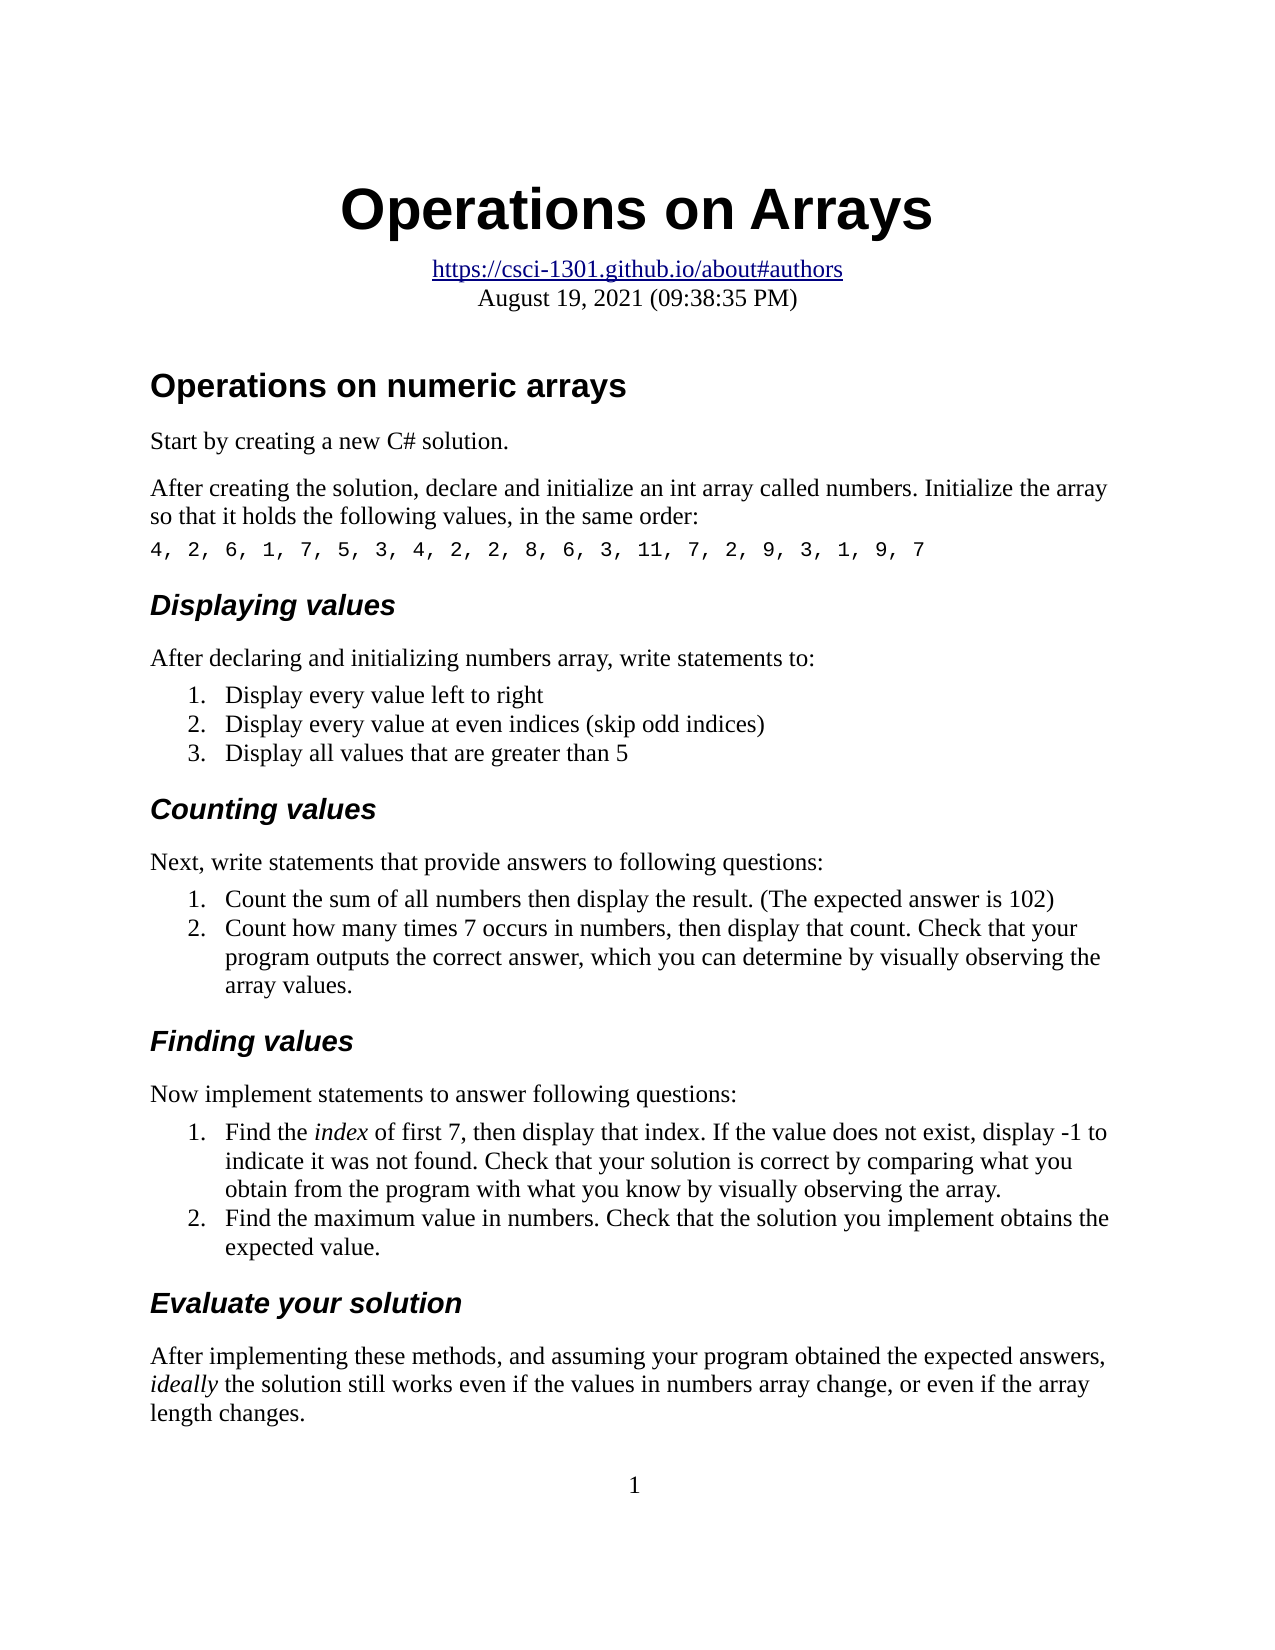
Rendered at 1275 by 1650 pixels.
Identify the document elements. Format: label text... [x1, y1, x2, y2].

text Next, write statements that provide answers to following questions: [150, 847, 1125, 875]
list Display every value at even indices (skip odd indices) [187, 709, 1125, 738]
text 4, 2, 6, 1, 7, 5, 3, 4, 2, 2, 8, 6, 3, 11, 7, 2, 9, 3, 1, 9, 7 [150, 539, 1125, 563]
text August 19, 2021 (09:38:35 PM) [150, 283, 1125, 312]
list Count the sum of all numbers then display the result. (The expected answer is 102) [187, 884, 1125, 913]
list Display every value left to right [187, 680, 1125, 709]
subtitle Operations on numeric arrays [150, 366, 1125, 404]
title Operations on Arrays [150, 175, 1125, 242]
subtitle Evaluate your solution [150, 1286, 1125, 1319]
text Start by creating a new C# solution. [150, 426, 1125, 455]
subtitle Counting values [150, 792, 1125, 825]
text Now implement statements to answer following questions: [150, 1079, 1125, 1108]
list Display all values that are greater than 5 [187, 738, 1125, 767]
text https://csci-1301.github.io/about#authors [150, 254, 1125, 283]
list Find the maximum value in numbers. Check that the solution you implement obtains the expected value. [187, 1203, 1125, 1261]
list Find the index of first 7, then display that index. If the value does not exist, display -1 to indicate it was not found. Check that your solution is correct by comparing what you obtain from the program with what you know by visually observing the array. [187, 1117, 1125, 1203]
text After creating the solution, declare and initialize an int array called numbers. Initialize the array so that it holds the following values, in the same order: [150, 473, 1125, 530]
subtitle Displaying values [150, 588, 1125, 621]
text After declaring and initializing numbers array, write statements to: [150, 643, 1125, 671]
text After implementing these methods, and assuming your program obtained the expected answers, ideally the solution still works even if the values in numbers array change, or even if the array length changes. [150, 1341, 1125, 1427]
list Count how many times 7 occurs in numbers, then display that count. Check that your program outputs the correct answer, which you can determine by visually observing the array values. [187, 913, 1125, 999]
subtitle Finding values [150, 1024, 1125, 1058]
